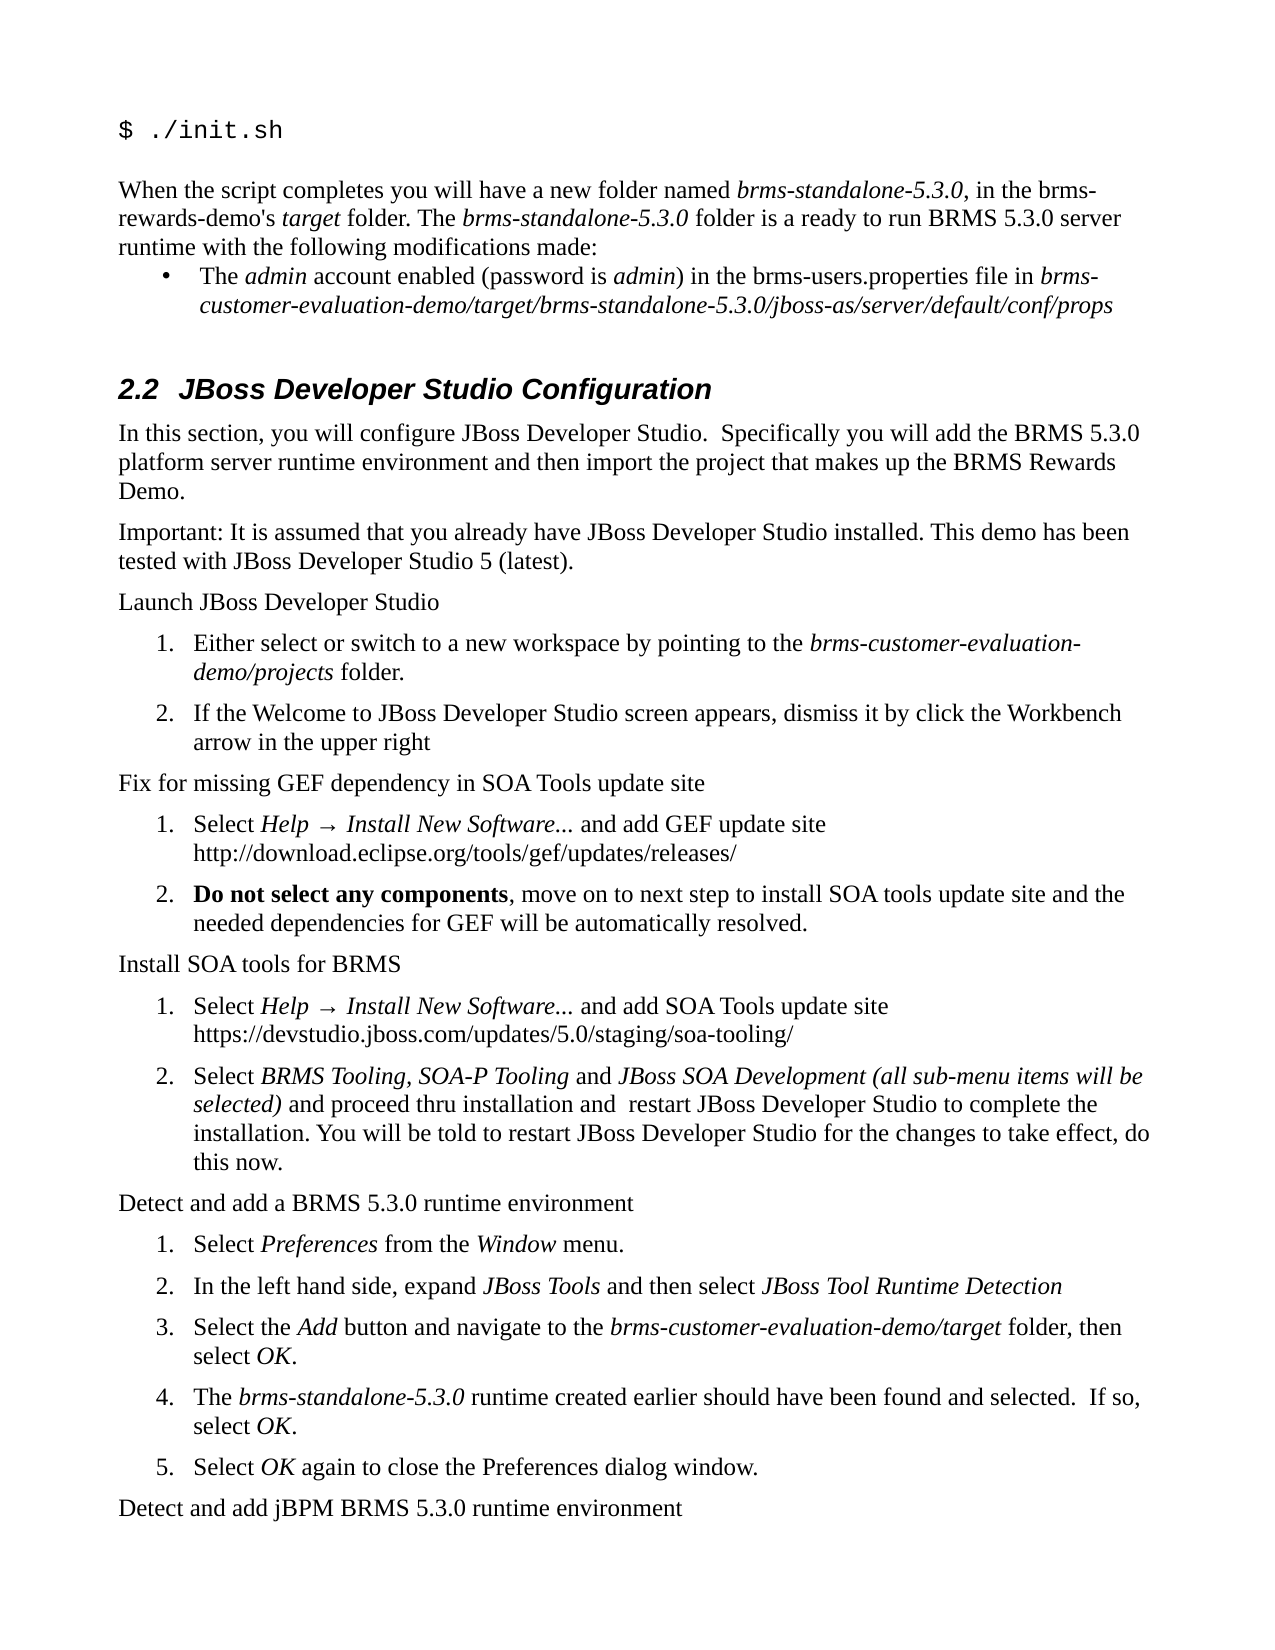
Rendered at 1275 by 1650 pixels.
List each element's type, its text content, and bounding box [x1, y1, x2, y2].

text In this section, you will configure JBoss Developer Studio. Specifically you will add the BRMS 5.3.0 platform server runtime environment and then import the project that makes up the BRMS Rewards Demo. [118, 418, 1157, 504]
text When the script completes you will have a new folder named brms-standalone-5.3.0, in the brms-rewards-demo's target folder. The brms-standalone-5.3.0 folder is a ready to run BRMS 5.3.0 server runtime with the following modifications made: [118, 175, 1157, 261]
text Detect and add a BRMS 5.3.0 runtime environment [118, 1188, 1157, 1217]
list Either select or switch to a new workspace by pointing to the brms-customer-evaluation-demo/projects folder. [156, 628, 1157, 686]
list Select BRMS Tooling, SOA-P Tooling and JBoss SOA Development (all sub-menu items will be selected) and proceed thru installation and restart JBoss Developer Studio to complete the installation. You will be told to restart JBoss Developer Studio for the changes to take effect, do this now. [156, 1061, 1157, 1176]
list The admin account enabled (password is admin) in the brms-users.properties file in brms-customer-evaluation-demo/target/brms-standalone-5.3.0/jboss-as/server/default/conf/props [162, 261, 1157, 318]
text Detect and add jBPM BRMS 5.3.0 runtime environment [118, 1493, 1157, 1522]
list In the left hand side, expand JBoss Tools and then select JBoss Tool Runtime Detection [156, 1271, 1157, 1299]
text Install SOA tools for BRMS [118, 949, 1157, 978]
list The brms-standalone-5.3.0 runtime created earlier should have been found and selected. If so, select OK. [156, 1382, 1157, 1439]
list Select Help → Install New Software... and add GEF update site http://download.eclipse.org/tools/gef/updates/releases/ [156, 809, 1157, 867]
list Select Preferences from the Window menu. [156, 1229, 1157, 1258]
list Select the Add button and navigate to the brms-customer-evaluation-demo/target folder, then select OK. [156, 1312, 1157, 1369]
text Launch JBoss Developer Studio [118, 587, 1157, 616]
list Select OK again to close the Preferences dialog window. [156, 1452, 1157, 1481]
text Fix for missing GEF dependency in SOA Tools update site [118, 768, 1157, 797]
list If the Welcome to JBoss Developer Studio screen appears, dismiss it by click the Workbench arrow in the upper right [156, 698, 1157, 756]
text $ ./init.sh [118, 118, 1157, 146]
list Do not select any components, move on to next step to install SOA tools update site and the needed dependencies for GEF will be automatically resolved. [156, 879, 1157, 937]
list Select Help → Install New Software... and add SOA Tools update site https://devstudio.jboss.com/updates/5.0/staging/soa-tooling/ [156, 991, 1157, 1048]
subtitle JBoss Developer Studio Configuration [118, 372, 1157, 406]
text Important: It is assumed that you already have JBoss Developer Studio installed. This demo has been tested with JBoss Developer Studio 5 (latest). [118, 517, 1157, 574]
